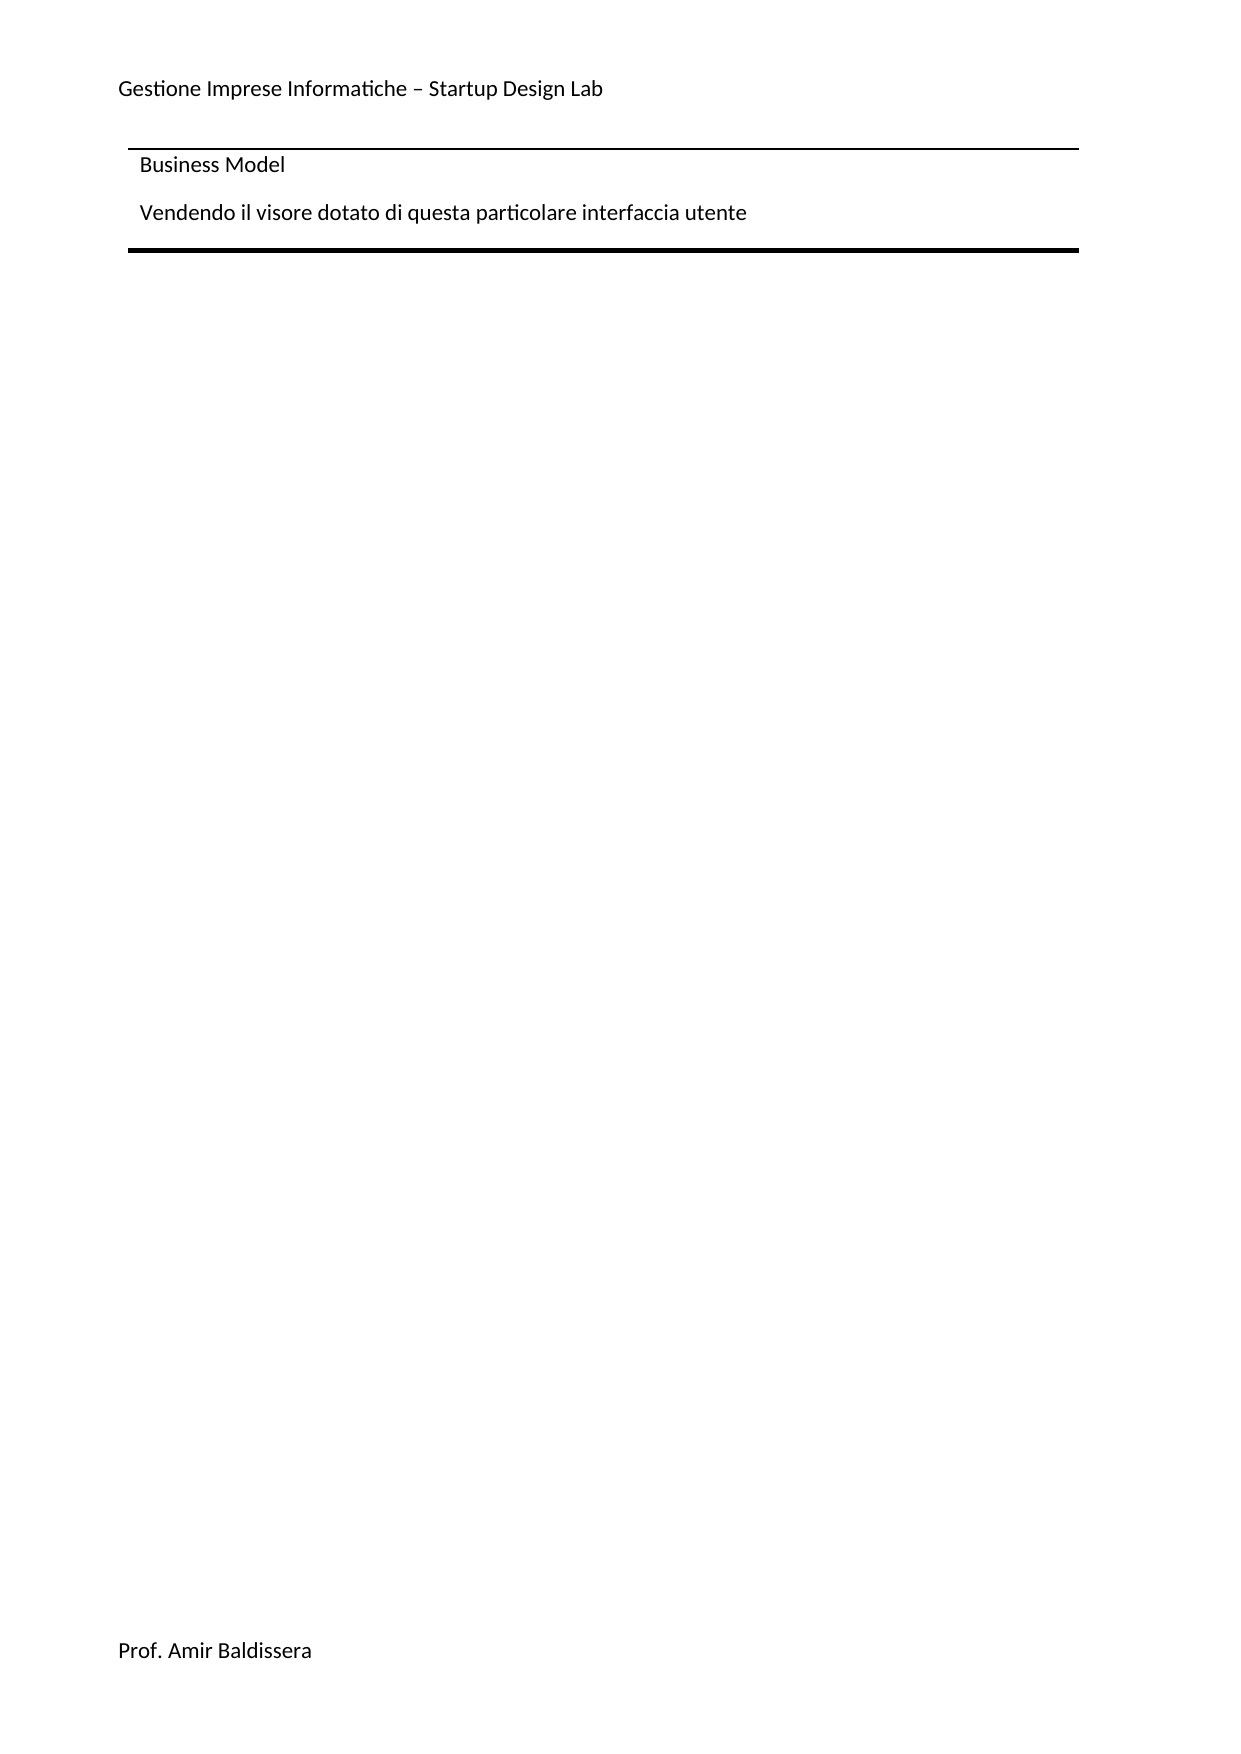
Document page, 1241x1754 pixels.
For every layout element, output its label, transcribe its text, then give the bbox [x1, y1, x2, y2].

table_cell Business Model Vendendo il visore dotato di questa particolare interfaccia utente [128, 150, 1078, 248]
